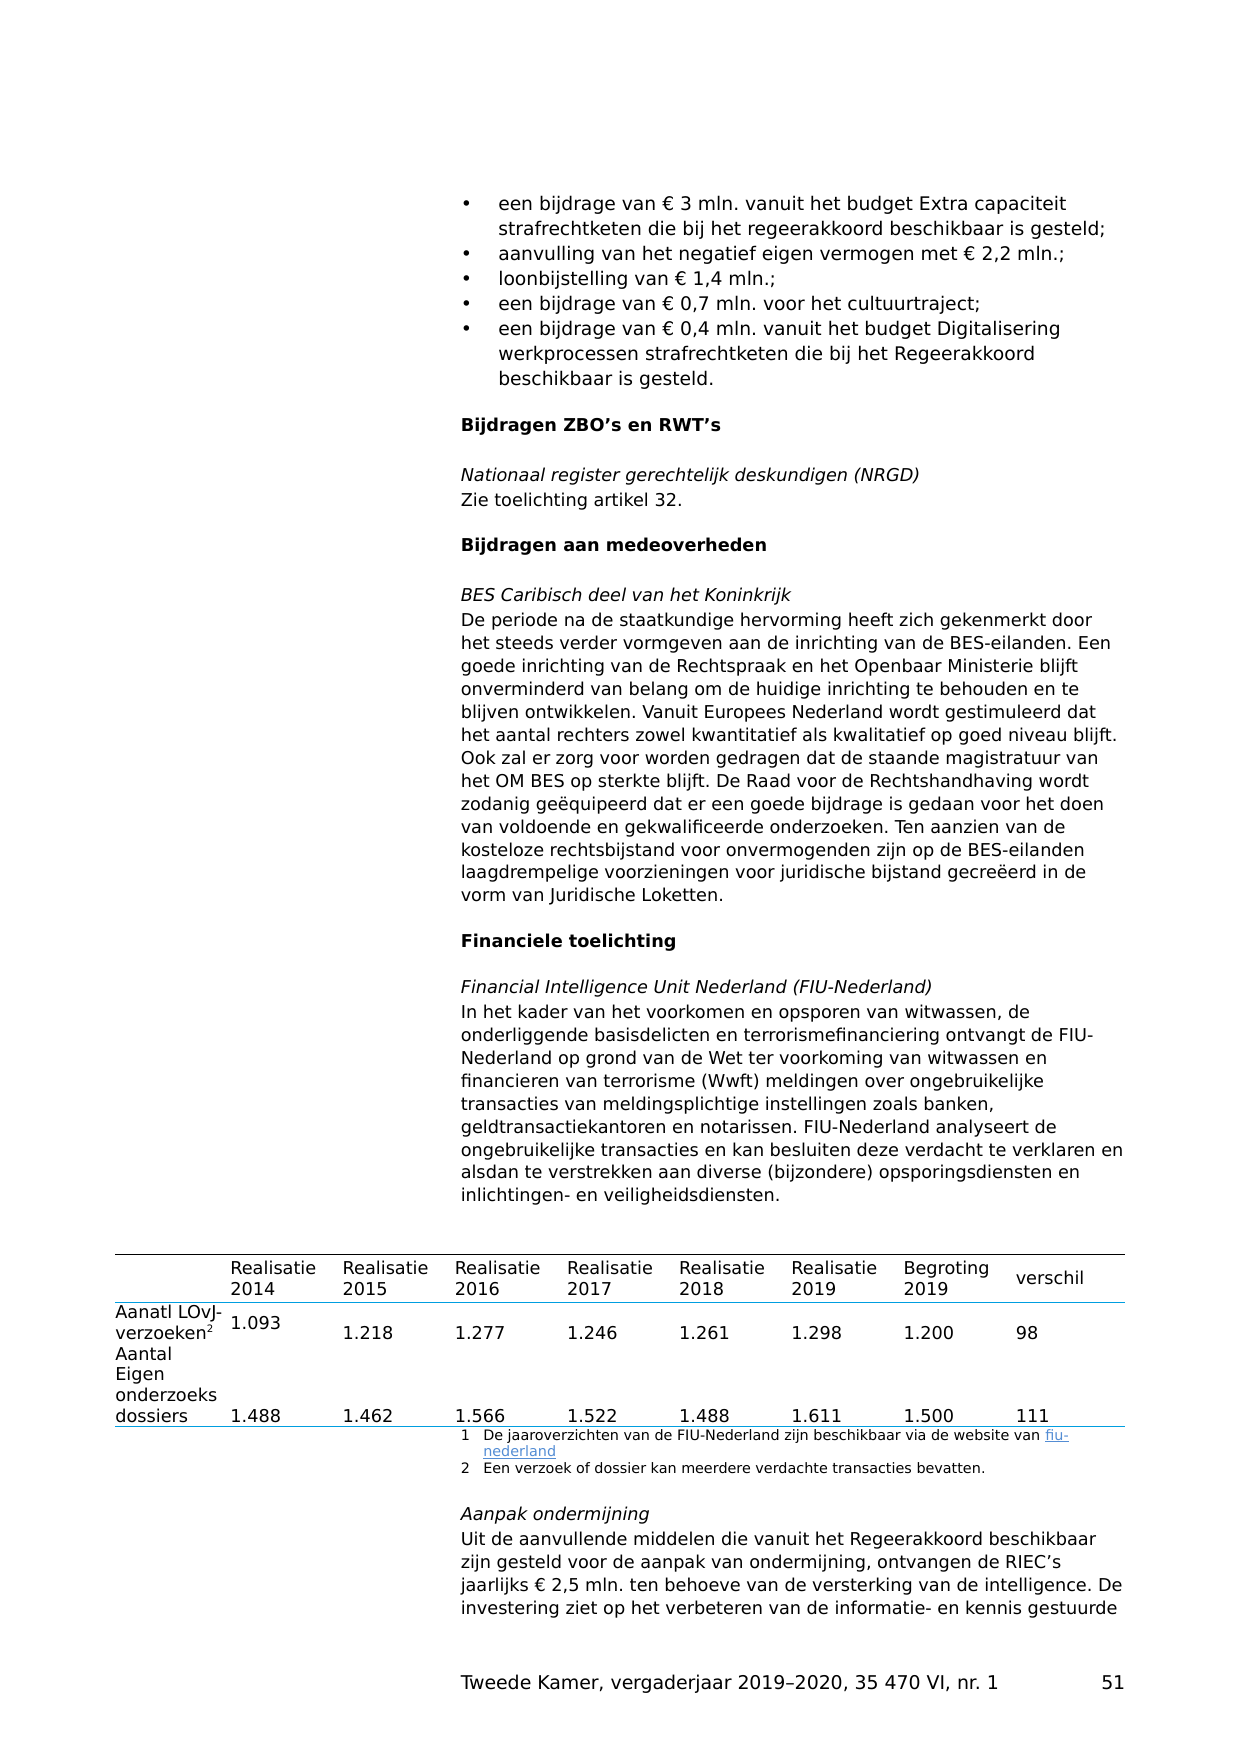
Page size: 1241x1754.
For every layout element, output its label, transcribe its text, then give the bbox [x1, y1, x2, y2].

list aanvulling van het negatief eigen vermogen met € 2,2 mln.; [461, 241, 1125, 266]
table_cell Aanatl LOvJ-verzoeken2 [115, 1303, 227, 1344]
table_cell Realisatie 2019 [788, 1255, 900, 1302]
table_header Tabel 16 Kengetallen FIU-Nederland1 [115, 1229, 1125, 1254]
list een bijdrage van € 0,4 mln. vanuit het budget Digitalisering werkprocessen strafrechtketen die bij het Regeerakkoord beschikbaar is gesteld. [461, 316, 1125, 391]
table_cell Aantal Eigen onderzoeksdossiers [115, 1344, 227, 1426]
table_cell 1.246 [564, 1303, 676, 1344]
table_cell 1.298 [788, 1303, 900, 1344]
list De jaaroverzichten van de FIU-Nederland zijn beschikbaar via de website van fiu-nederland [461, 1427, 1125, 1460]
list een bijdrage van € 0,7 mln. voor het cultuurtraject; [461, 291, 1125, 316]
text Bijdragen ZBO’s en RWT’s [461, 413, 1125, 436]
table_cell 111 [1013, 1344, 1125, 1426]
table_cell 1.462 [340, 1344, 452, 1426]
table_cell 1.488 [227, 1344, 339, 1426]
table_cell 1.500 [900, 1344, 1013, 1426]
table_cell [115, 1255, 227, 1302]
table_cell 1.261 [676, 1303, 788, 1344]
table_cell 1.200 [900, 1303, 1013, 1344]
list loonbijstelling van € 1,4 mln.; [461, 266, 1125, 291]
list een bijdrage van € 3 mln. vanuit het budget Extra capaciteit strafrechtketen die bij het regeerakkoord beschikbaar is gesteld; [461, 191, 1125, 241]
text Aanpak ondermijning [461, 1502, 1125, 1525]
text Financial Intelligence Unit Nederland (FIU-Nederland) [461, 975, 1125, 998]
table_cell 1.488 [676, 1344, 788, 1426]
table_cell 1.611 [788, 1344, 900, 1426]
table_cell Begroting 2019 [900, 1255, 1013, 1302]
text In het kader van het voorkomen en opsporen van witwassen, de onderliggende basisdelicten en terrorismefinanciering ontvangt de FIU-Nederland op grond van de Wet ter voorkoming van witwassen en financieren van terrorisme (Wwft) meldingen over ongebruikelijke transacties van meldingsplichtige instellingen zoals banken, geldtransactiekantoren en notarissen. FIU-Nederland analyseert de ongebruikelijke transacties en kan besluiten deze verdacht te verklaren en alsdan te verstrekken aan diverse (bijzondere) opsporingsdiensten en inlichtingen- en veiligheidsdiensten. [461, 1000, 1125, 1206]
text Bijdragen aan medeoverheden [461, 533, 1125, 556]
table_cell 1.566 [452, 1344, 564, 1426]
text BES Caribisch deel van het Koninkrijk [461, 583, 1125, 606]
table_cell 1.093 [227, 1303, 339, 1344]
text Zie toelichting artikel 32. [461, 488, 1125, 511]
table_cell 1.522 [564, 1344, 676, 1426]
text Financiele toelichting [461, 929, 1125, 952]
table_cell Realisatie 2016 [452, 1255, 564, 1302]
table_cell Realisatie 2014 [227, 1255, 339, 1302]
table_cell verschil [1013, 1255, 1125, 1302]
table_cell Realisatie 2018 [676, 1255, 788, 1302]
table_cell Realisatie 2015 [340, 1255, 452, 1302]
table_cell 1.277 [452, 1303, 564, 1344]
table_cell 1.218 [340, 1303, 452, 1344]
table_cell Realisatie 2017 [564, 1255, 676, 1302]
text Nationaal register gerechtelijk deskundigen (NRGD) [461, 463, 1125, 486]
list Een verzoek of dossier kan meerdere verdachte transacties bevatten. [461, 1460, 1125, 1477]
text De periode na de staatkundige hervorming heeft zich gekenmerkt door het steeds verder vormgeven aan de inrichting van de BES-eilanden. Een goede inrichting van de Rechtspraak en het Openbaar Ministerie blijft onverminderd van belang om de huidige inrichting te behouden en te blijven ontwikkelen. Vanuit Europees Nederland wordt gestimuleerd dat het aantal rechters zowel kwantitatief als kwalitatief op goed niveau blijft. Ook zal er zorg voor worden gedragen dat de staande magistratuur van het OM BES op sterkte blijft. De Raad voor de Rechtshandhaving wordt zodanig geëquipeerd dat er een goede bijdrage is gedaan voor het doen van voldoende en gekwalificeerde onderzoeken. Ten aanzien van de kosteloze rechtsbijstand voor onvermogenden zijn op de BES-eilanden laagdrempelige voorzieningen voor juridische bijstand gecreëerd in de vorm van Juridische Loketten. [461, 608, 1125, 906]
text Uit de aanvullende middelen die vanuit het Regeerakkoord beschikbaar zijn gesteld voor de aanpak van ondermijning, ontvangen de RIEC’s jaarlijks € 2,5 mln. ten behoeve van de versterking van de intelligence. De investering ziet op het verbeteren van de informatie- en kennis gestuurde [461, 1527, 1125, 1619]
table_cell 98 [1013, 1303, 1125, 1344]
